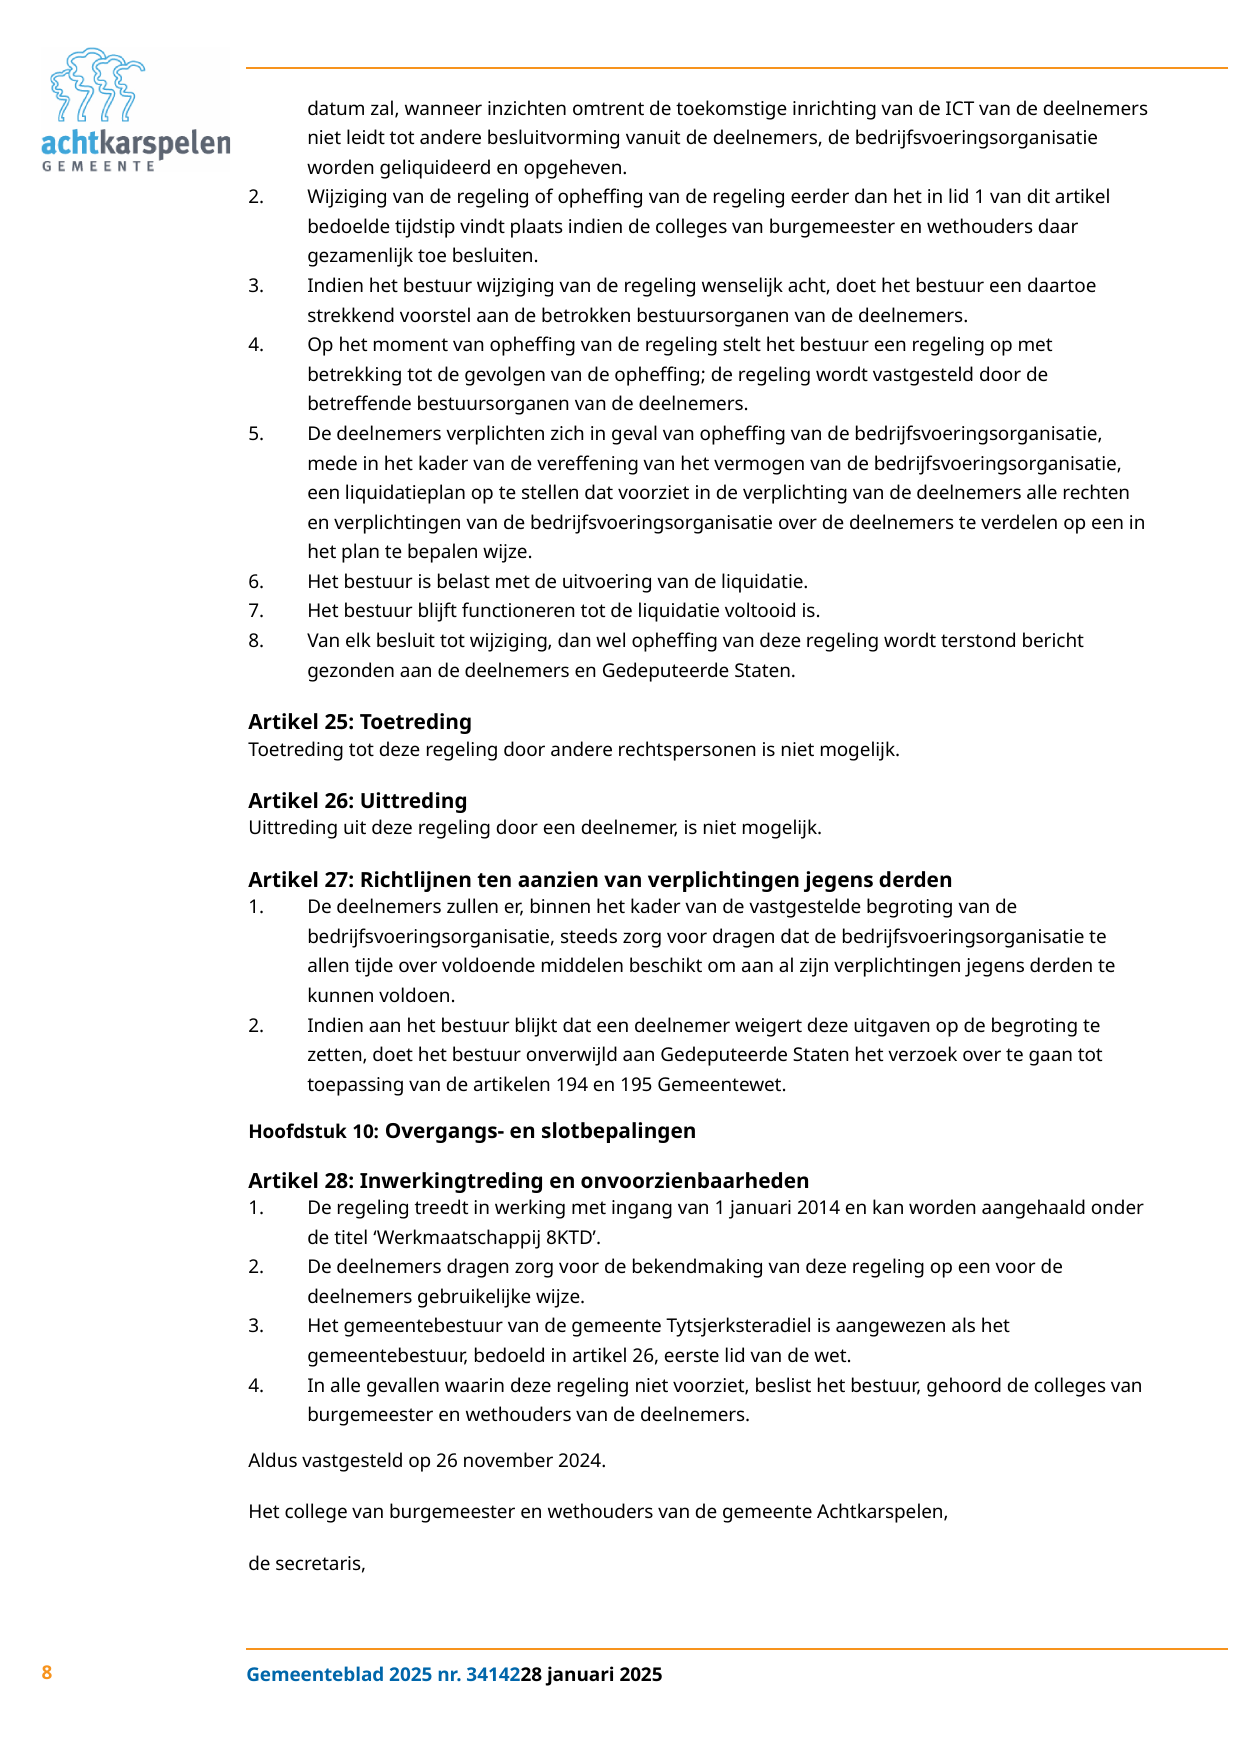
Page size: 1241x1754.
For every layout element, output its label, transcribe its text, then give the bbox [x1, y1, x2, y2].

text Hoofdstuk 10: Overgangs- en slotbepalingen [248, 1117, 1152, 1145]
text Artikel 28: Inwerkingtreding en onvoorzienbaarheden [248, 1166, 1152, 1194]
text de secretaris, [248, 1550, 1152, 1576]
list Het bestuur blijft functioneren tot de liquidatie voltooid is. [248, 598, 1152, 623]
text Artikel 27: Richtlijnen ten aanzien van verplichtingen jegens derden [248, 865, 1152, 893]
text Artikel 25: Toetreding [248, 707, 1152, 736]
text Artikel 26: Uittreding [248, 786, 1152, 814]
text Toetreding tot deze regeling door andere rechtspersonen is niet mogelijk. [248, 736, 1152, 761]
list Indien het bestuur wijziging van de regeling wenselijk acht, doet het bestuur een daartoe strekkend voorstel aan de betrokken bestuursorganen van de deelnemers. [248, 272, 1152, 328]
text Uittreding uit deze regeling door een deelnemer, is niet mogelijk. [248, 814, 1152, 840]
list Indien aan het bestuur blijkt dat een deelnemer weigert deze uitgaven op de begroting te zetten, doet het bestuur onverwijld aan Gedeputeerde Staten het verzoek over te gaan tot toepassing van de artikelen 194 en 195 Gemeentewet. [248, 1012, 1152, 1097]
list Op het moment van opheffing van de regeling stelt het bestuur een regeling op met betrekking tot de gevolgen van de opheffing; de regeling wordt vastgesteld door de betreffende bestuursorganen van de deelnemers. [248, 331, 1152, 416]
list In alle gevallen waarin deze regeling niet voorziet, beslist het bestuur, gehoord de colleges van burgemeester en wethouders van de deelnemers. [248, 1372, 1152, 1427]
list Het gemeentebestuur van de gemeente Tytsjerksteradiel is aangewezen als het gemeentebestuur, bedoeld in artikel 26, eerste lid van de wet. [248, 1313, 1152, 1368]
picture [41, 47, 231, 172]
list Het bestuur is belast met de uitvoering van de liquidatie. [248, 568, 1152, 594]
list De regeling treedt in werking met ingang van 1 januari 2014 en kan worden aangehaald onder de titel ‘Werkmaatschappij 8KTD’. [248, 1194, 1152, 1249]
list Van elk besluit tot wijziging, dan wel opheffing van deze regeling wordt terstond bericht gezonden aan de deelnemers en Gedeputeerde Staten. [248, 627, 1152, 683]
text Het college van burgemeester en wethouders van de gemeente Achtkarspelen, [248, 1498, 1152, 1524]
text Aldus vastgesteld op 26 november 2024. [248, 1447, 1152, 1473]
list Wijziging van de regeling of opheffing van de regeling eerder dan het in lid 1 van dit artikel bedoelde tijdstip vindt plaats indien de colleges van burgemeester en wethouders daar gezamenlijk toe besluiten. [248, 183, 1152, 268]
list datum zal, wanneer inzichten omtrent de toekomstige inrichting van de ICT van de deelnemers niet leidt tot andere besluitvorming vanuit de deelnemers, de bedrijfsvoeringsorganisatie worden geliquideerd en opgeheven. [248, 95, 1152, 180]
list De deelnemers zullen er, binnen het kader van de vastgestelde begroting van de bedrijfsvoeringsorganisatie, steeds zorg voor dragen dat de bedrijfsvoeringsorganisatie te allen tijde over voldoende middelen beschikt om aan al zijn verplichtingen jegens derden te kunnen voldoen. [248, 893, 1152, 1008]
list De deelnemers dragen zorg voor de bekendmaking van deze regeling op een voor de deelnemers gebruikelijke wijze. [248, 1253, 1152, 1309]
list De deelnemers verplichten zich in geval van opheffing van de bedrijfsvoeringsorganisatie, mede in het kader van de vereffening van het vermogen van de bedrijfsvoeringsorganisatie, een liquidatieplan op te stellen dat voorziet in de verplichting van de deelnemers alle rechten en verplichtingen van de bedrijfsvoeringsorganisatie over de deelnemers te verdelen op een in het plan te bepalen wijze. [248, 420, 1152, 564]
